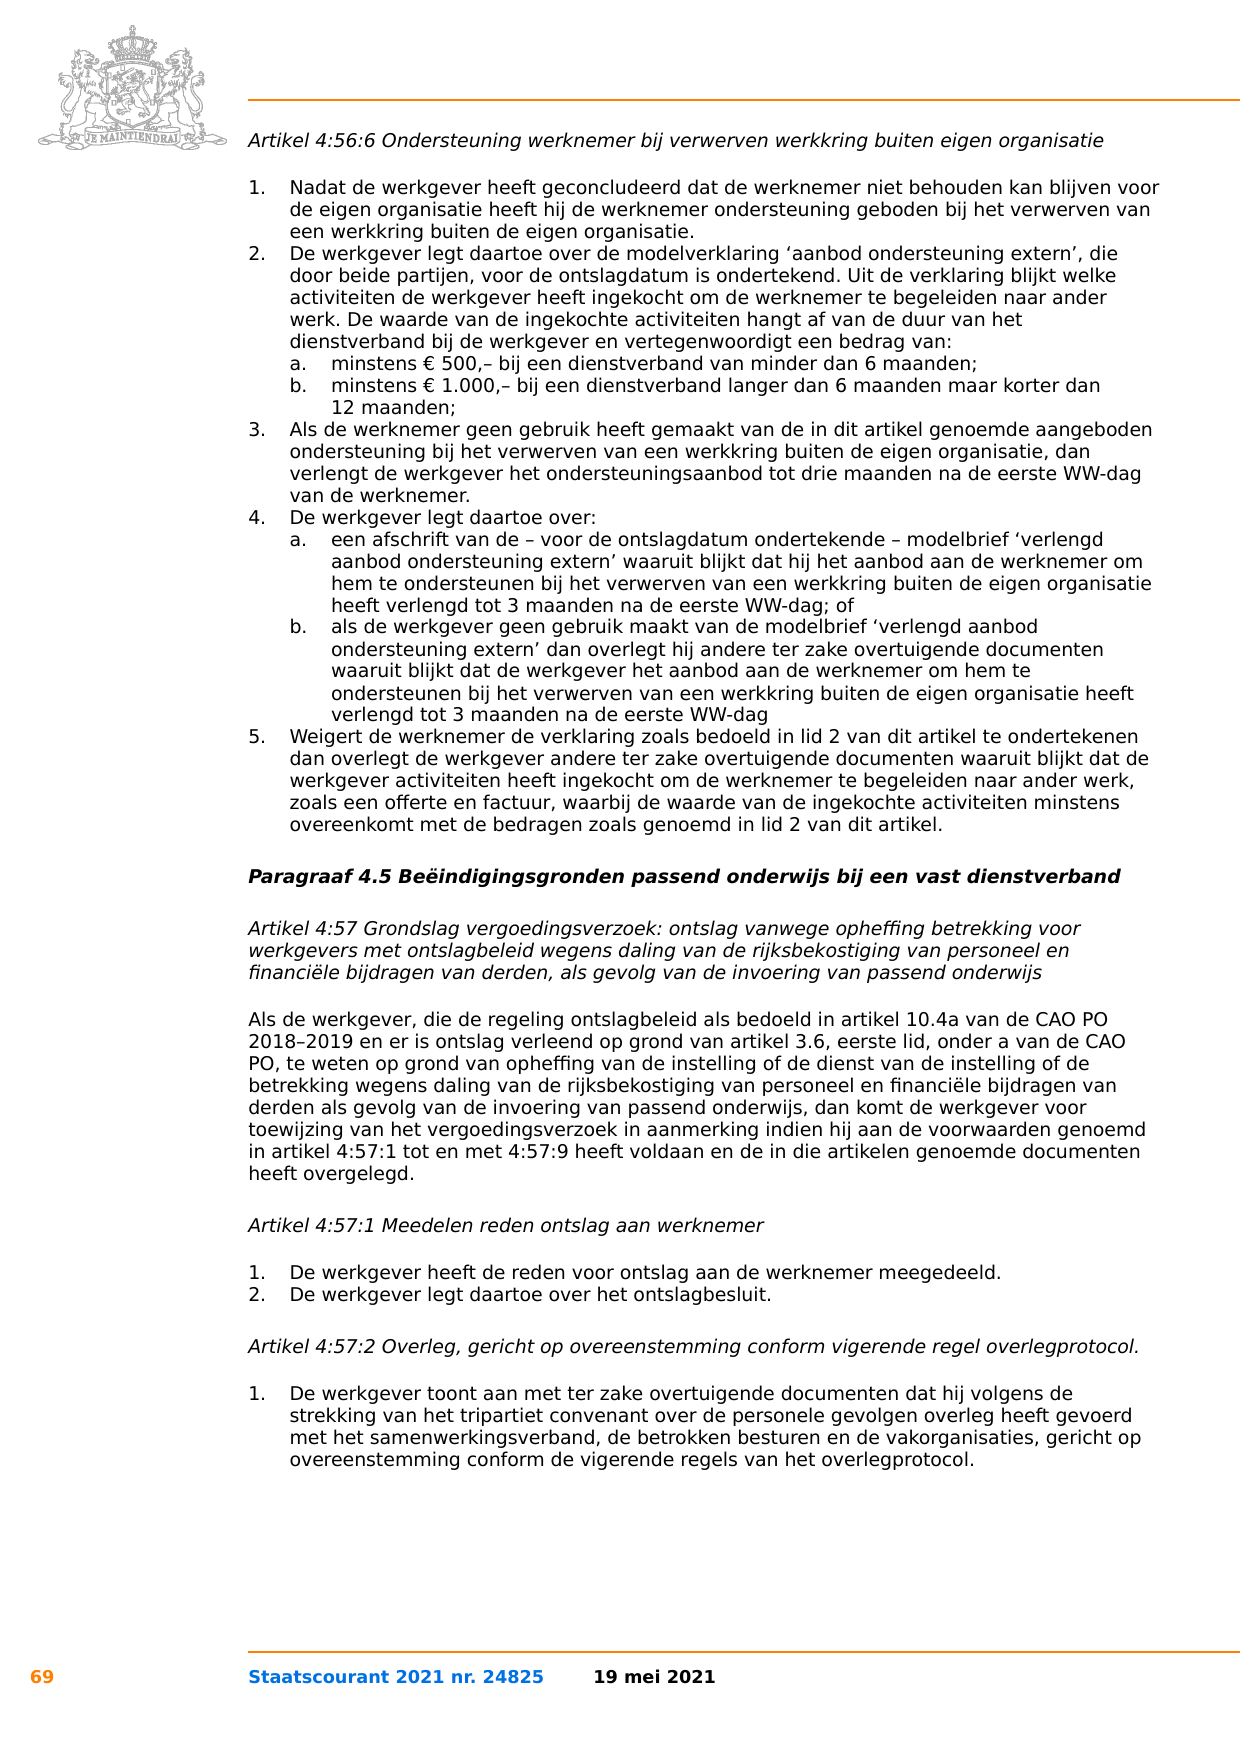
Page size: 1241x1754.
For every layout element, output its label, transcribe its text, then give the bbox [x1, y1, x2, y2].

text 3. Als de werknemer geen gebruik heeft gemaakt van de in dit artikel genoemde aangeboden ondersteuning bij het verwerven van een werkkring buiten de eigen organisatie, dan verlengt de werkgever het ondersteuningsaanbod tot drie maanden na de eerste WW-dag van de werknemer. [248, 419, 1163, 507]
subtitle Artikel 4:56:6 Ondersteuning werknemer bij verwerven werkkring buiten eigen organisatie [248, 130, 1163, 152]
subtitle Paragraaf 4.5 Beëindigingsgronden passend onderwijs bij een vast dienstverband [248, 866, 1163, 888]
text 1. De werkgever heeft de reden voor ontslag aan de werknemer meegedeeld. [248, 1262, 1163, 1284]
text a. minstens € 500,– bij een dienstverband van minder dan 6 maanden; [289, 353, 1163, 375]
subtitle Artikel 4:57:2 Overleg, gericht op overeenstemming conform vigerende regel overlegprotocol. [248, 1336, 1163, 1358]
text Als de werkgever, die de regeling ontslagbeleid als bedoeld in artikel 10.4a van de CAO PO 2018–2019 en er is ontslag verleend op grond van artikel 3.6, eerste lid, onder a van de CAO PO, te weten op grond van opheffing van de instelling of de dienst van de instelling of de betrekking wegens daling van de rijksbekostiging van personeel en financiële bijdragen van derden als gevolg van de invoering van passend onderwijs, dan komt de werkgever voor toewijzing van het vergoedingsverzoek in aanmerking indien hij aan de voorwaarden genoemd in artikel 4:57:1 tot en met 4:57:9 heeft voldaan en de in die artikelen genoemde documenten heeft overgelegd. [248, 1009, 1163, 1185]
text 1. Nadat de werkgever heeft geconcludeerd dat de werknemer niet behouden kan blijven voor de eigen organisatie heeft hij de werknemer ondersteuning geboden bij het verwerven van een werkkring buiten de eigen organisatie. [248, 177, 1163, 243]
subtitle Artikel 4:57:1 Meedelen reden ontslag aan werknemer [248, 1215, 1163, 1237]
text a. een afschrift van de – voor de ontslagdatum ondertekende – modelbrief ‘verlengd aanbod ondersteuning extern’ waaruit blijkt dat hij het aanbod aan de werknemer om hem te ondersteunen bij het verwerven van een werkkring buiten de eigen organisatie heeft verlengd tot 3 maanden na de eerste WW-dag; of [289, 528, 1163, 616]
text b. minstens € 1.000,– bij een dienstverband langer dan 6 maanden maar korter dan 12 maanden; [289, 375, 1163, 419]
text 5. Weigert de werknemer de verklaring zoals bedoeld in lid 2 van dit artikel te ondertekenen dan overlegt de werkgever andere ter zake overtuigende documenten waaruit blijkt dat de werkgever activiteiten heeft ingekocht om de werknemer te begeleiden naar ander werk, zoals een offerte en factuur, waarbij de waarde van de ingekochte activiteiten minstens overeenkomt met de bedragen zoals genoemd in lid 2 van dit artikel. [248, 726, 1163, 836]
text 4. De werkgever legt daartoe over: [248, 507, 1163, 528]
text 1. De werkgever toont aan met ter zake overtuigende documenten dat hij volgens de strekking van het tripartiet convenant over de personele gevolgen overleg heeft gevoerd met het samenwerkingsverband, de betrokken besturen en de vakorganisaties, gericht op overeenstemming conform de vigerende regels van het overlegprotocol. [248, 1383, 1163, 1471]
text 2. De werkgever legt daartoe over het ontslagbesluit. [248, 1284, 1163, 1306]
picture [38, 25, 227, 150]
subtitle Artikel 4:57 Grondslag vergoedingsverzoek: ontslag vanwege opheffing betrekking voor werkgevers met ontslagbeleid wegens daling van de rijksbekostiging van personeel en financiële bijdragen van derden, als gevolg van de invoering van passend onderwijs [248, 918, 1163, 984]
text 2. De werkgever legt daartoe over de modelverklaring ‘aanbod ondersteuning extern’, die door beide partijen, voor de ontslagdatum is ondertekend. Uit de verklaring blijkt welke activiteiten de werkgever heeft ingekocht om de werknemer te begeleiden naar ander werk. De waarde van de ingekochte activiteiten hangt af van de duur van het dienstverband bij de werkgever en vertegenwoordigt een bedrag van: [248, 243, 1163, 353]
text b. als de werkgever geen gebruik maakt van de modelbrief ‘verlengd aanbod ondersteuning extern’ dan overlegt hij andere ter zake overtuigende documenten waaruit blijkt dat de werkgever het aanbod aan de werknemer om hem te ondersteunen bij het verwerven van een werkkring buiten de eigen organisatie heeft verlengd tot 3 maanden na de eerste WW-dag [289, 616, 1163, 726]
